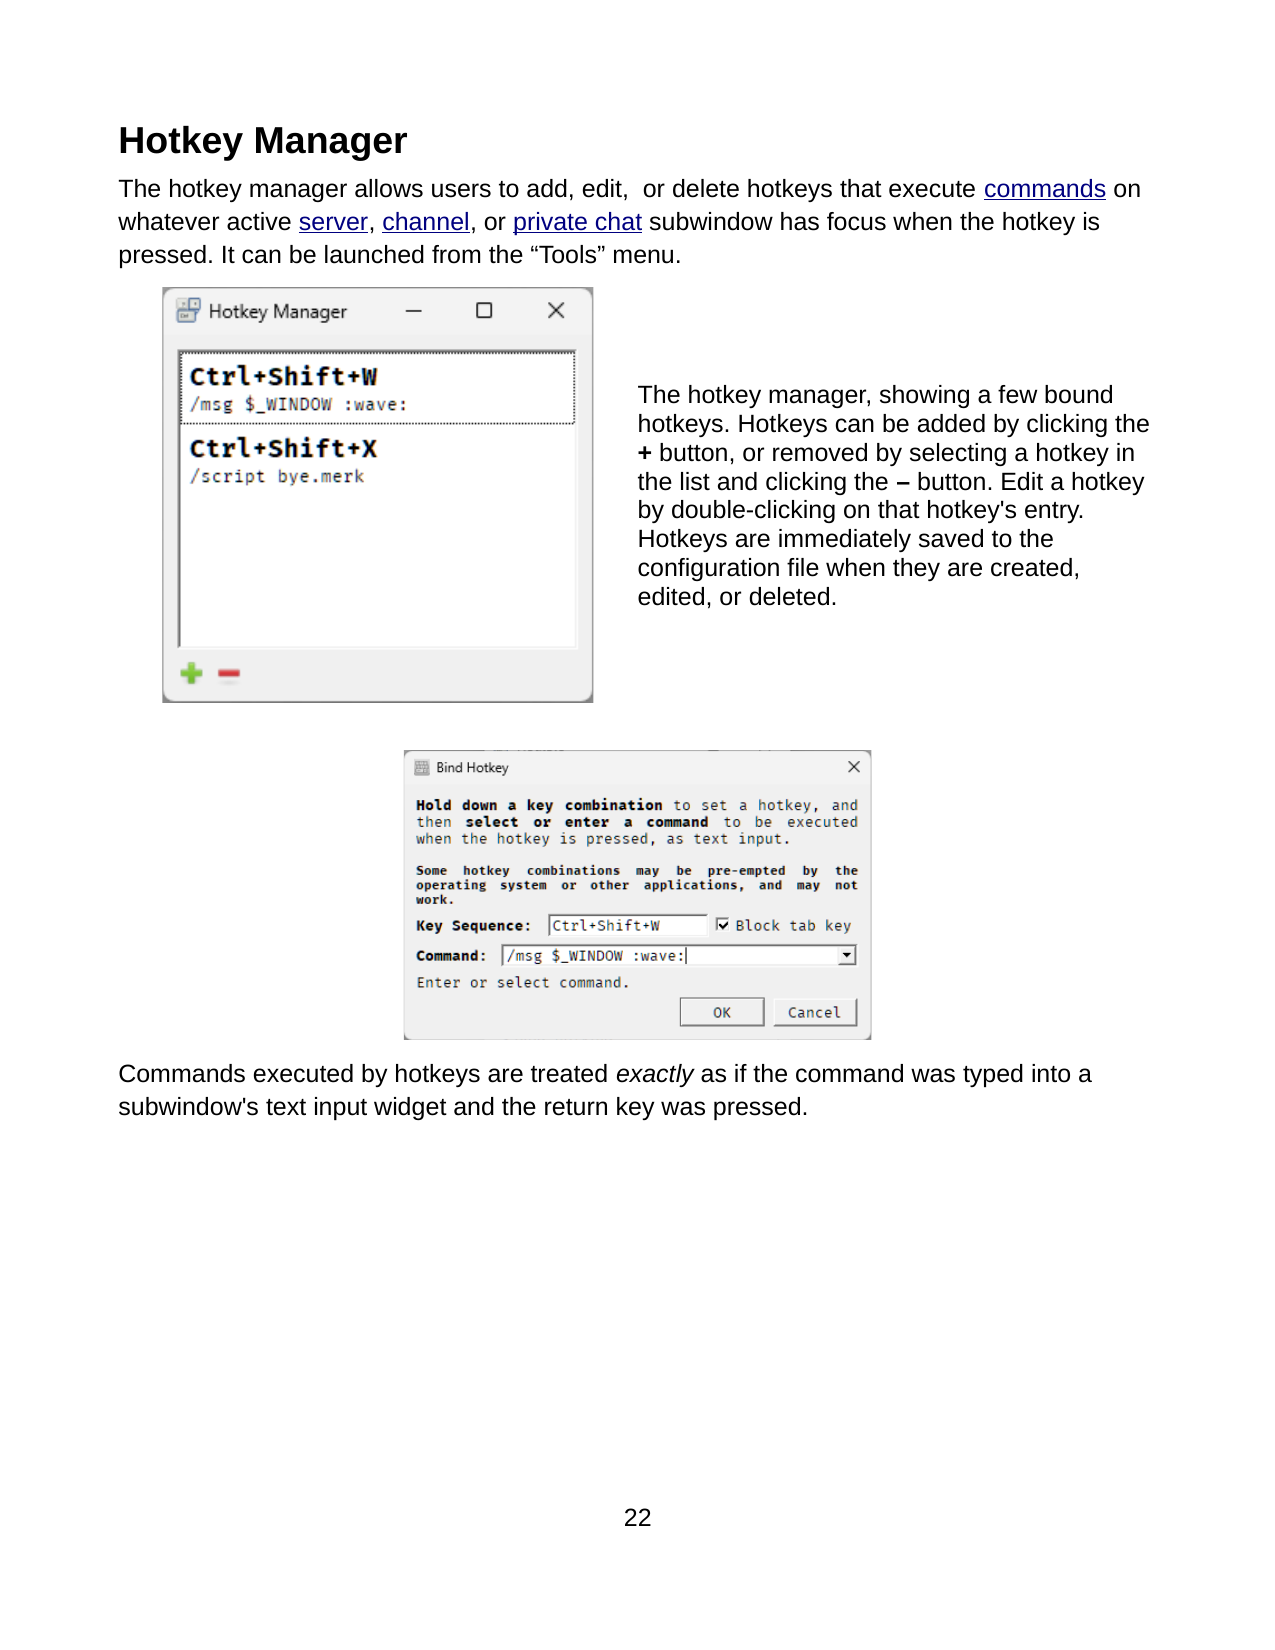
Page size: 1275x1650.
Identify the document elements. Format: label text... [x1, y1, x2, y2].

text Commands executed by hotkeys are treated exactly as if the command was typed into a subwindow's text input widget and the return key was pressed. [118, 1059, 1157, 1121]
subtitle Hotkey Manager [118, 118, 1157, 161]
table_header [118, 288, 162, 703]
picture [162, 287, 594, 703]
table_header [594, 288, 637, 703]
text The hotkey manager allows users to add, edit, or delete hotkeys that execute commands on whatever active server, channel, or private chat subwindow has focus when the hotkey is pressed. It can be launched from the “Tools” menu. [118, 174, 1157, 268]
picture [403, 750, 872, 1040]
table_header The hotkey manager, showing a few bound hotkeys. Hotkeys can be added by clicking the + button, or removed by selecting a hotkey in the list and clicking the – button. Edit a hotkey by double-clicking on that hotkey's entry. Hotkeys are immediately saved to the configuration file when they are created, edited, or deleted. [638, 288, 1157, 703]
